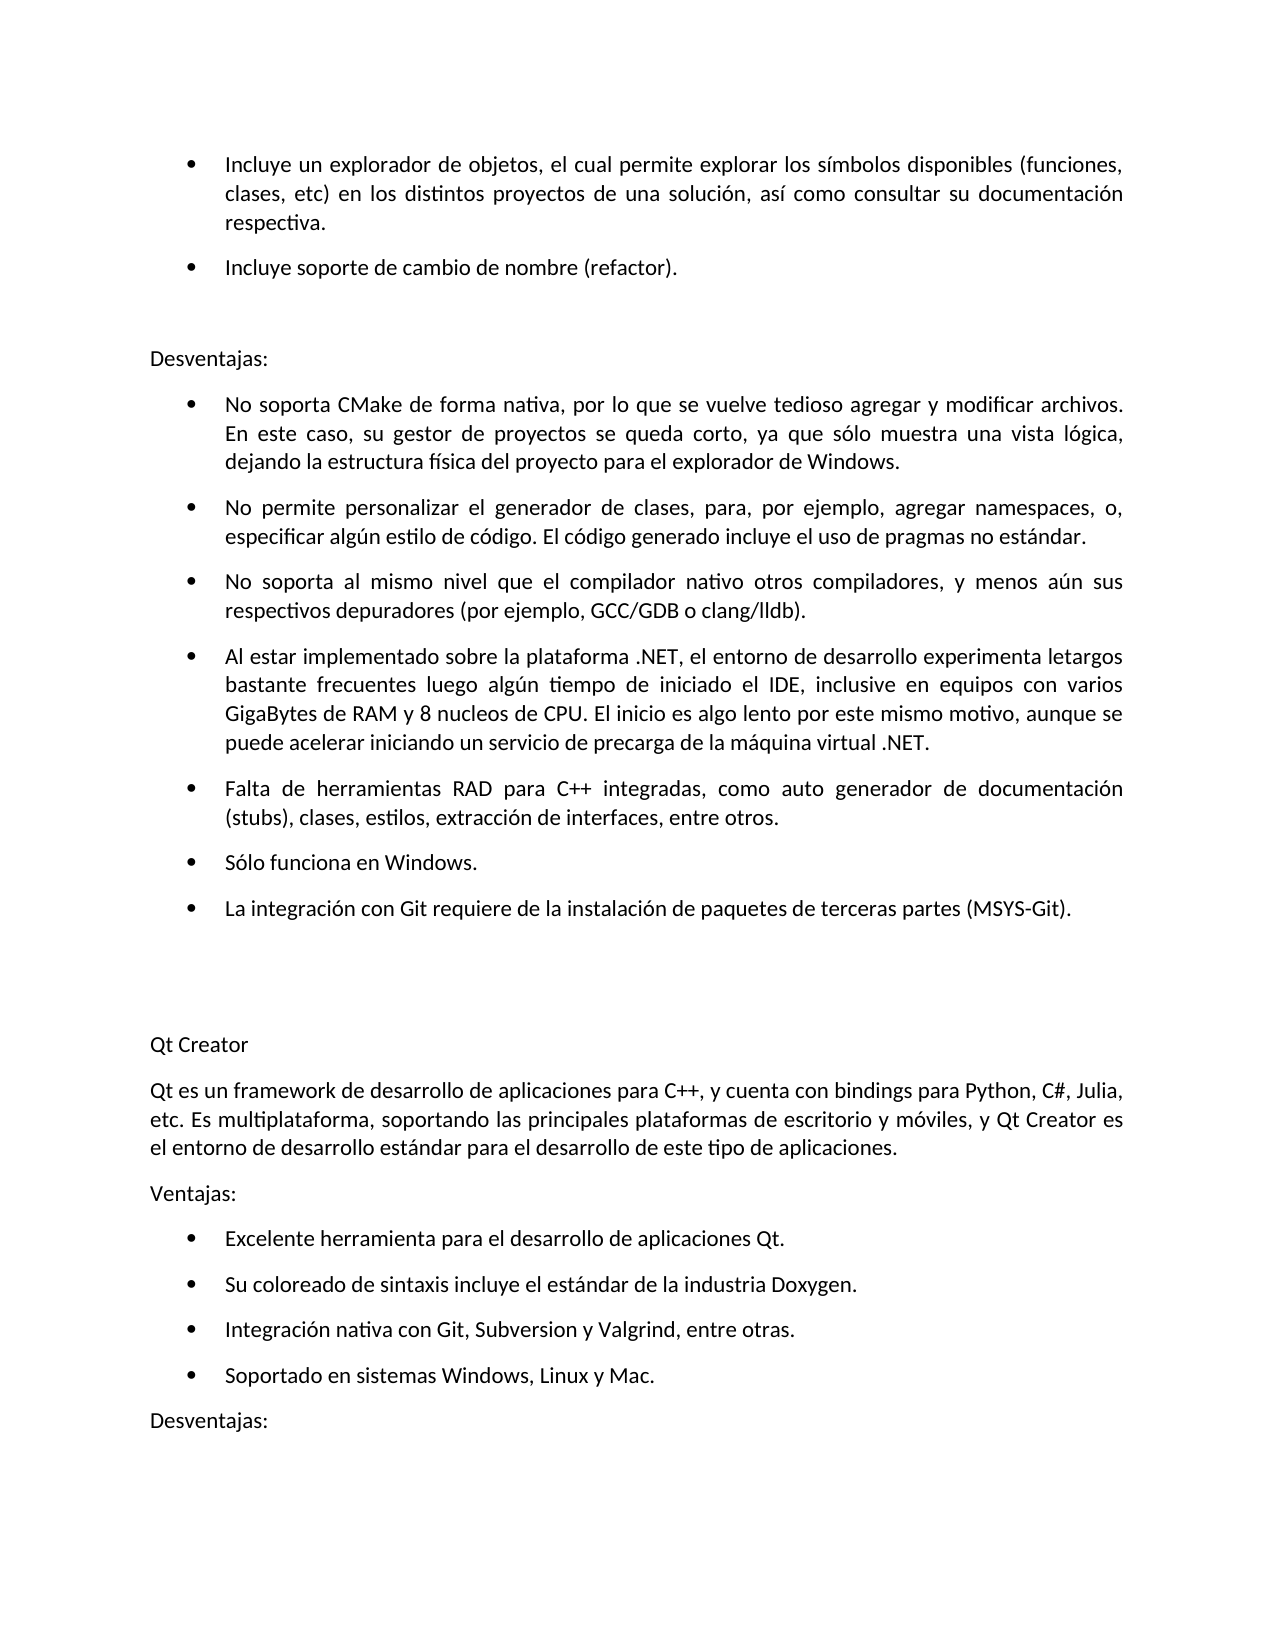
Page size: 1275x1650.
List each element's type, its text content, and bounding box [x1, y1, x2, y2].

list Soportado en sistemas Windows, Linux y Mac. [187, 1361, 1125, 1389]
list Al estar implementado sobre la plataforma .NET, el entorno de desarrollo experimenta letargos bastante frecuentes luego algún tiempo de iniciado el IDE, inclusive en equipos con varios GigaBytes de RAM y 8 nucleos de CPU. El inicio es algo lento por este mismo motivo, aunque se puede acelerar iniciando un servicio de precarga de la máquina virtual .NET. [187, 642, 1125, 756]
list La integración con Git requiere de la instalación de paquetes de terceras partes (MSYS-Git). [187, 894, 1125, 922]
list Integración nativa con Git, Subversion y Valgrind, entre otras. [187, 1316, 1125, 1344]
list Su coloreado de sintaxis incluye el estándar de la industria Doxygen. [187, 1270, 1125, 1298]
text Qt es un framework de desarrollo de aplicaciones para C++, y cuenta con bindings para Python, C#, Julia, etc. Es multiplataforma, soportando las principales plataformas de escritorio y móviles, y Qt Creator es el entorno de desarrollo estándar para el desarrollo de este tipo de aplicaciones. [150, 1076, 1125, 1162]
list No soporta al mismo nivel que el compilador nativo otros compiladores, y menos aún sus respectivos depuradores (por ejemplo, GCC/GDB o clang/lldb). [187, 567, 1125, 624]
text Ventajas: [150, 1179, 1125, 1207]
text Desventajas: [150, 1407, 1125, 1435]
text Desventajas: [150, 344, 1125, 372]
list Incluye un explorador de objetos, el cual permite explorar los símbolos disponibles (funciones, clases, etc) en los distintos proyectos de una solución, así como consultar su documentación respectiva. [187, 150, 1125, 236]
list Excelente herramienta para el desarrollo de aplicaciones Qt. [187, 1224, 1125, 1253]
list Incluye soporte de cambio de nombre (refactor). [187, 253, 1125, 281]
text Qt Creator [150, 1030, 1125, 1058]
list No permite personalizar el generador de clases, para, por ejemplo, agregar namespaces, o, especificar algún estilo de código. El código generado incluye el uso de pragmas no estándar. [187, 493, 1125, 550]
list Falta de herramientas RAD para C++ integradas, como auto generador de documentación (stubs), clases, estilos, extracción de interfaces, entre otros. [187, 774, 1125, 831]
list Sólo funciona en Windows. [187, 848, 1125, 876]
list No soporta CMake de forma nativa, por lo que se vuelve tedioso agregar y modificar archivos. En este caso, su gestor de proyectos se queda corto, ya que sólo muestra una vista lógica, dejando la estructura física del proyecto para el explorador de Windows. [187, 390, 1125, 476]
